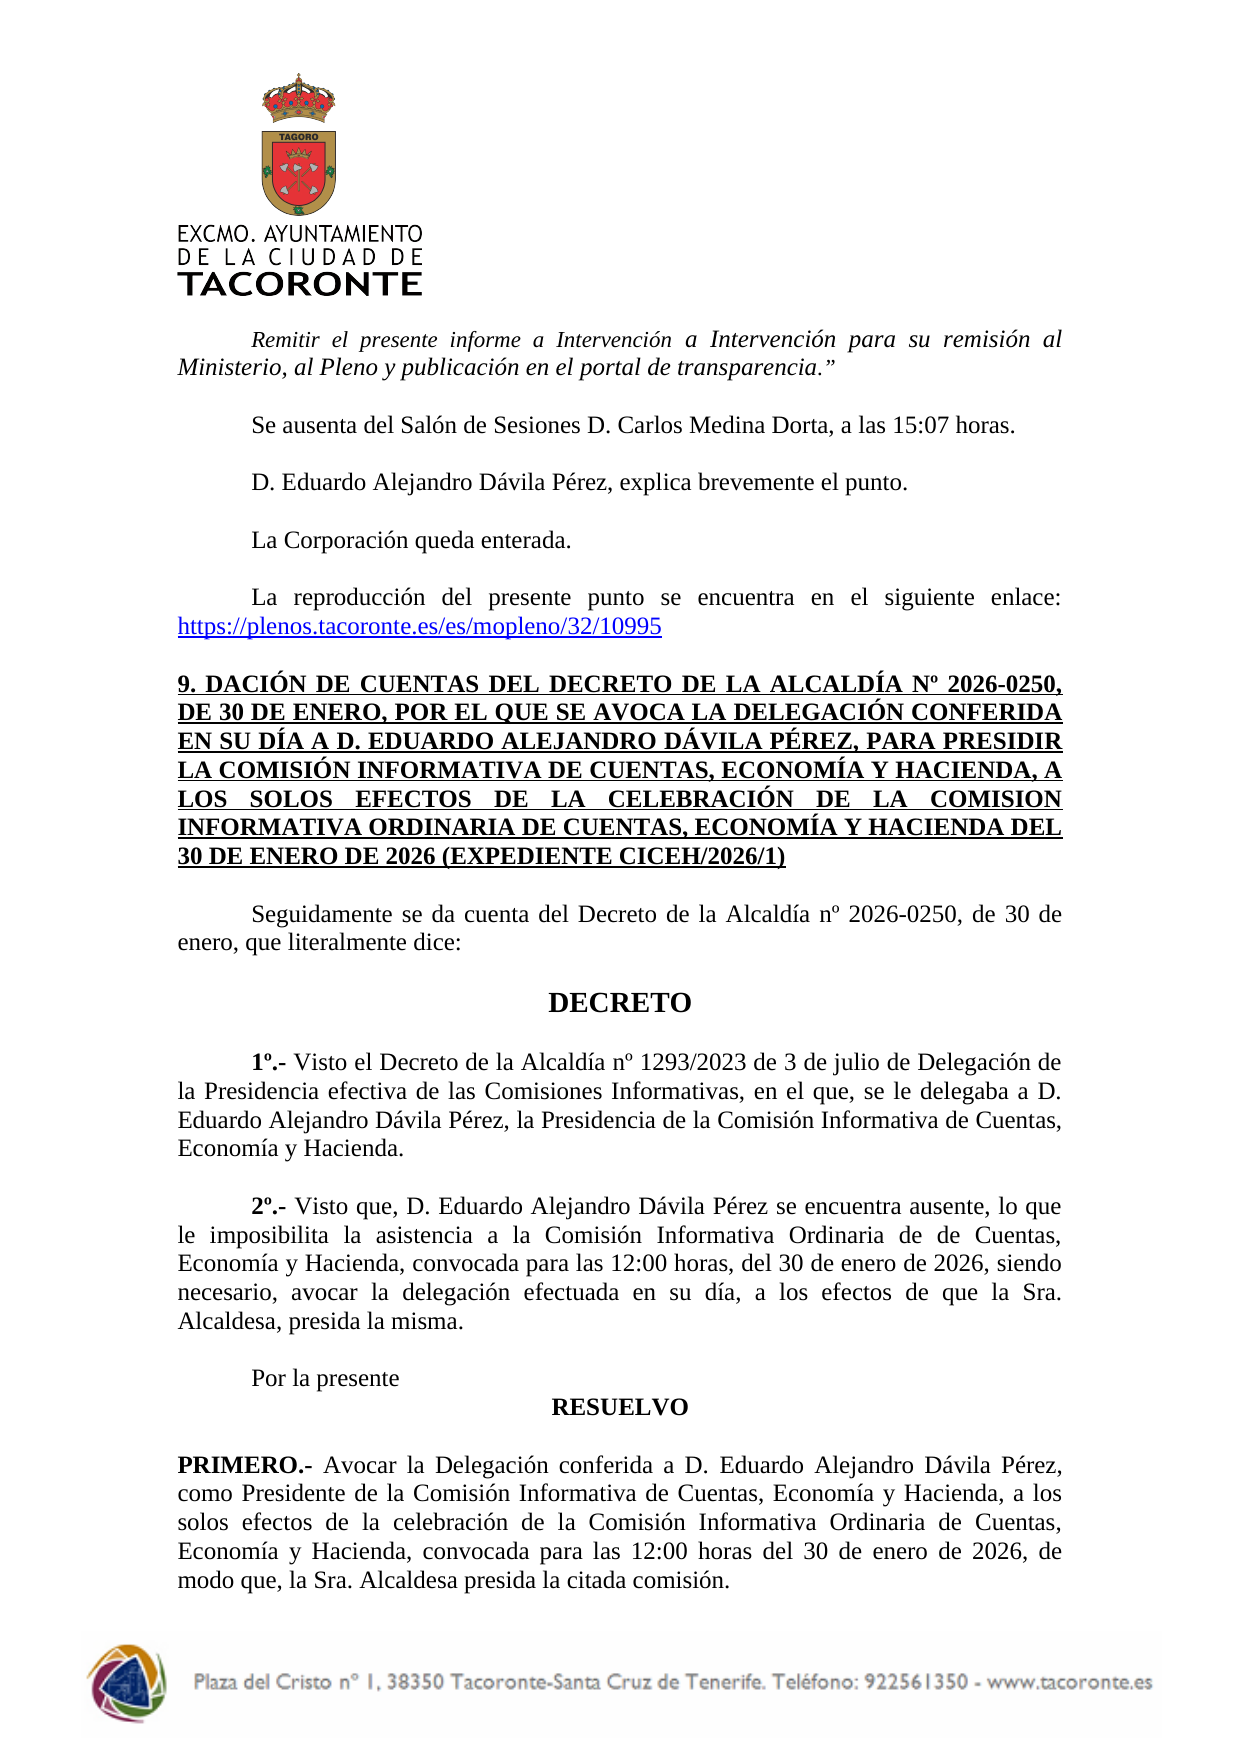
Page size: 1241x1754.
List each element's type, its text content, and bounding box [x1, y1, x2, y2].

text DE 30 DE ENERO, POR EL QUE SE AVOCA LA DELEGACIÓN CONFERIDA [177, 695, 1063, 722]
picture [80, 1631, 1163, 1738]
text 1º.- Visto el Decreto de la Alcaldía nº 1293/2023 de 3 de julio de Delegación de la Presidencia efectiva de las Comisiones Informativas, en el que, se le delegaba a D. Eduardo Alejandro Dávila Pérez, la Presidencia de la Comisión Informativa de Cuentas, Economía y Hacienda. [177, 1047, 1063, 1162]
text LOS SOLOS EFECTOS DE LA CELEBRACIÓN DE LA COMISION [177, 781, 1063, 809]
text RESUELVO [177, 1392, 1063, 1421]
text La Corporación queda enterada. [177, 525, 1063, 554]
subtitle Remitir el presente informe a Intervención a Intervención para su remisión al Ministerio, al Pleno y publicación en el portal de transparencia.” [177, 324, 1063, 381]
text D. Eduardo Alejandro Dávila Pérez, explica brevemente el punto. [177, 467, 1063, 496]
picture [177, 73, 422, 296]
text La reproducción del presente punto se encuentra en el siguiente enlace: https://plenos.tacoronte.es/es/mopleno/32/10995 [177, 582, 1063, 640]
text Por la presente [177, 1363, 1063, 1392]
text Seguidamente se da cuenta del Decreto de la Alcaldía nº 2026-0250, de 30 de enero, que literalmente dice: [177, 899, 1063, 956]
text INFORMATIVA ORDINARIA DE CUENTAS, ECONOMÍA Y HACIENDA DEL [177, 810, 1063, 837]
text 30 DE ENERO DE 2026 (EXPEDIENTE CICEH/2026/1) [177, 838, 1063, 870]
text LA COMISIÓN INFORMATIVA DE CUENTAS, ECONOMÍA Y HACIENDA, A [177, 752, 1063, 780]
text PRIMERO.- Avocar la Delegación conferida a D. Eduardo Alejandro Dávila Pérez, como Presidente de la Comisión Informativa de Cuentas, Economía y Hacienda, a los solos efectos de la celebración de la Comisión Informativa Ordinaria de Cuentas, Economía y Hacienda, convocada para las 12:00 horas del 30 de enero de 2026, de modo que, la Sra. Alcaldesa presida la citada comisión. [177, 1450, 1063, 1593]
text EN SU DÍA A D. EDUARDO ALEJANDRO DÁVILA PÉREZ, PARA PRESIDIR [177, 723, 1063, 751]
text 9. DACIÓN DE CUENTAS DEL DECRETO DE LA ALCALDÍA Nº 2026-0250, [177, 669, 1063, 694]
text Se ausenta del Salón de Sesiones D. Carlos Medina Dorta, a las 15:07 horas. [177, 410, 1063, 439]
text DECRETO [177, 985, 1063, 1018]
text 2º.- Visto que, D. Eduardo Alejandro Dávila Pérez se encuentra ausente, lo que le imposibilita la asistencia a la Comisión Informativa Ordinaria de de Cuentas, Economía y Hacienda, convocada para las 12:00 horas, del 30 de enero de 2026, siendo necesario, avocar la delegación efectuada en su día, a los efectos de que la Sra. Alcaldesa, presida la misma. [177, 1191, 1063, 1335]
